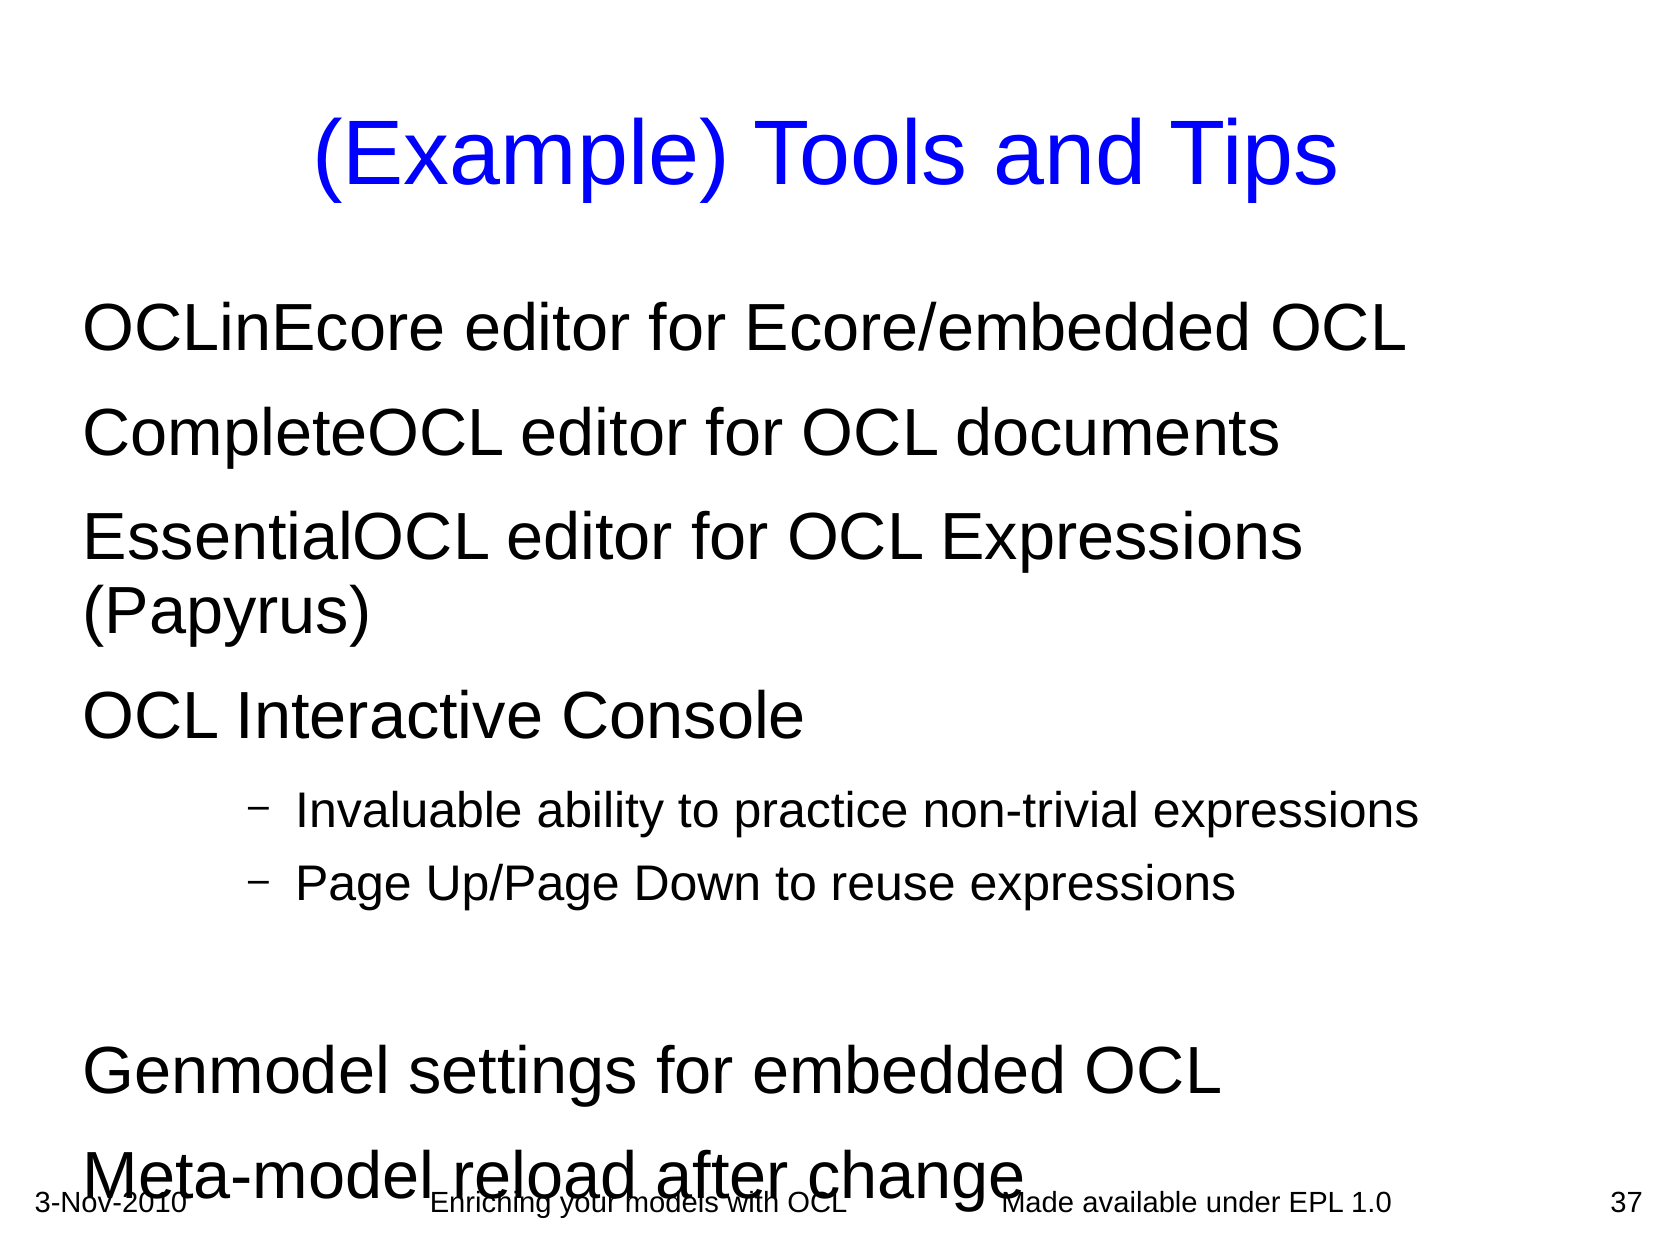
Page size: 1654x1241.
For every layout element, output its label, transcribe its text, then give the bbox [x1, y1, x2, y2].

title (Example) Tools and Tips [82, 49, 1571, 257]
list OCLinEcore editor for Ecore/embedded OCL CompleteOCL editor for OCL documents EssentialOCL editor for OCL Expressions (Papyrus) OCL Interactive Console Invaluable ability to practice non-trivial expressions Page Up/Page Down to reuse expressions Genmodel settings for embedded OCL Meta-model reload after change [82, 290, 1613, 1213]
